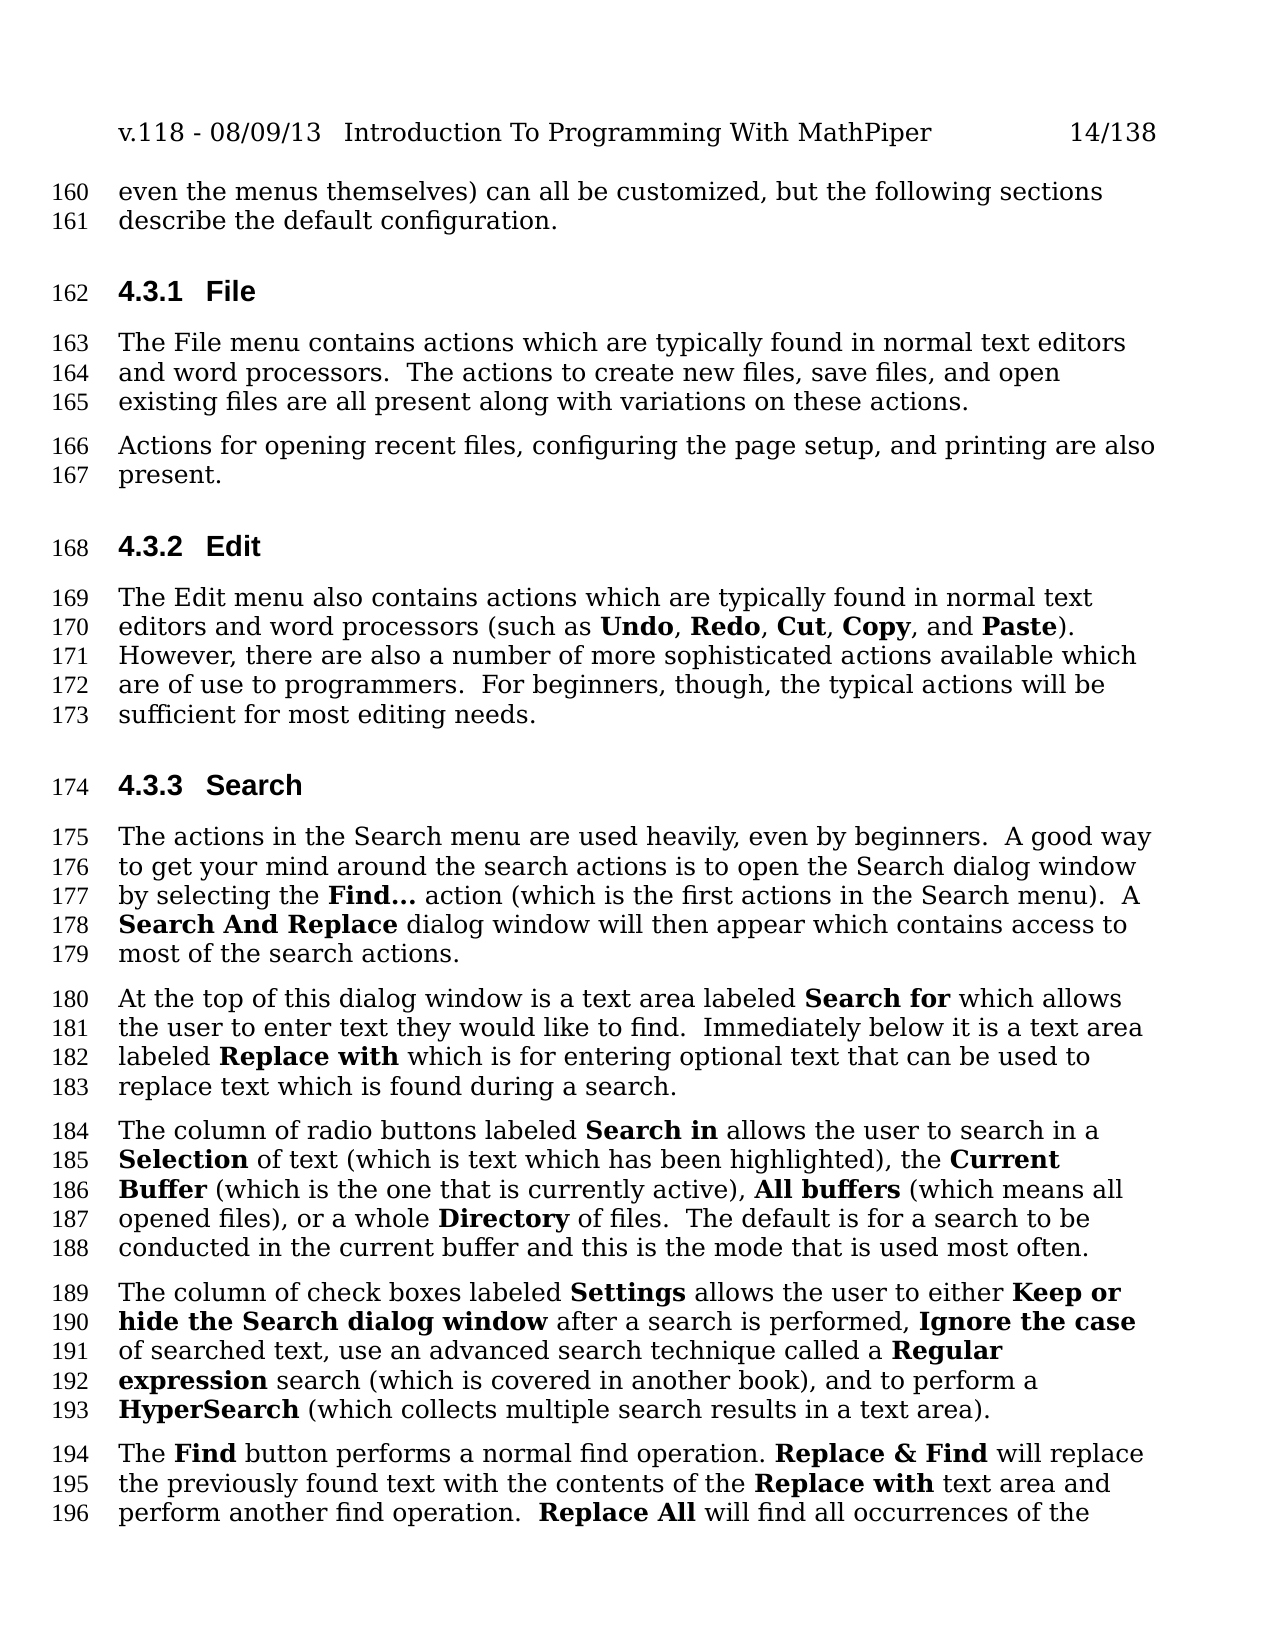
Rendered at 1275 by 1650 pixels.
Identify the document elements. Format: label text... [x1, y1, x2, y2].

text Actions for opening recent files, configuring the page setup, and printing are also present. [118, 431, 1157, 489]
subtitle Search [118, 768, 1157, 802]
subtitle Edit [118, 528, 1157, 562]
text The File menu contains actions which are typically found in normal text editors and word processors. The actions to create new files, save files, and open existing files are all present along with variations on these actions. [118, 329, 1157, 416]
text The column of check boxes labeled Settings allows the user to either Keep or hide the Search dialog window after a search is performed, Ignore the case of searched text, use an advanced search technique called a Regular expression search (which is covered in another book), and to perform a HyperSearch (which collects multiple search results in a text area). [118, 1278, 1157, 1424]
text The Find button performs a normal find operation. Replace & Find will replace the previously found text with the contents of the Replace with text area and perform another find operation. Replace All will find all occurrences of the [118, 1439, 1157, 1528]
text even the menus themselves) can all be customized, but the following sections describe the default configuration. [118, 177, 1157, 235]
text The actions in the Search menu are used heavily, even by beginners. A good way to get your mind around the search actions is to open the Search dialog window by selecting the Find... action (which is the first actions in the Search menu). A Search And Replace dialog window will then appear which contains access to most of the search actions. [118, 823, 1157, 969]
subtitle File [118, 274, 1157, 308]
text The column of radio buttons labeled Search in allows the user to search in a Selection of text (which is text which has been highlighted), the Current Buffer (which is the one that is currently active), All buffers (which means all opened files), or a whole Directory of files. The default is for a search to be conducted in the current buffer and this is the mode that is used most often. [118, 1116, 1157, 1263]
text At the top of this dialog window is a text area labeled Search for which allows the user to enter text they would like to find. Immediately below it is a text area labeled Replace with which is for entering optional text that can be used to replace text which is found during a search. [118, 984, 1157, 1101]
text The Edit menu also contains actions which are typically found in normal text editors and word processors (such as Undo, Redo, Cut, Copy, and Paste). However, there are also a number of more sophisticated actions available which are of use to programmers. For beginners, though, the typical actions will be sufficient for most editing needs. [118, 583, 1157, 729]
